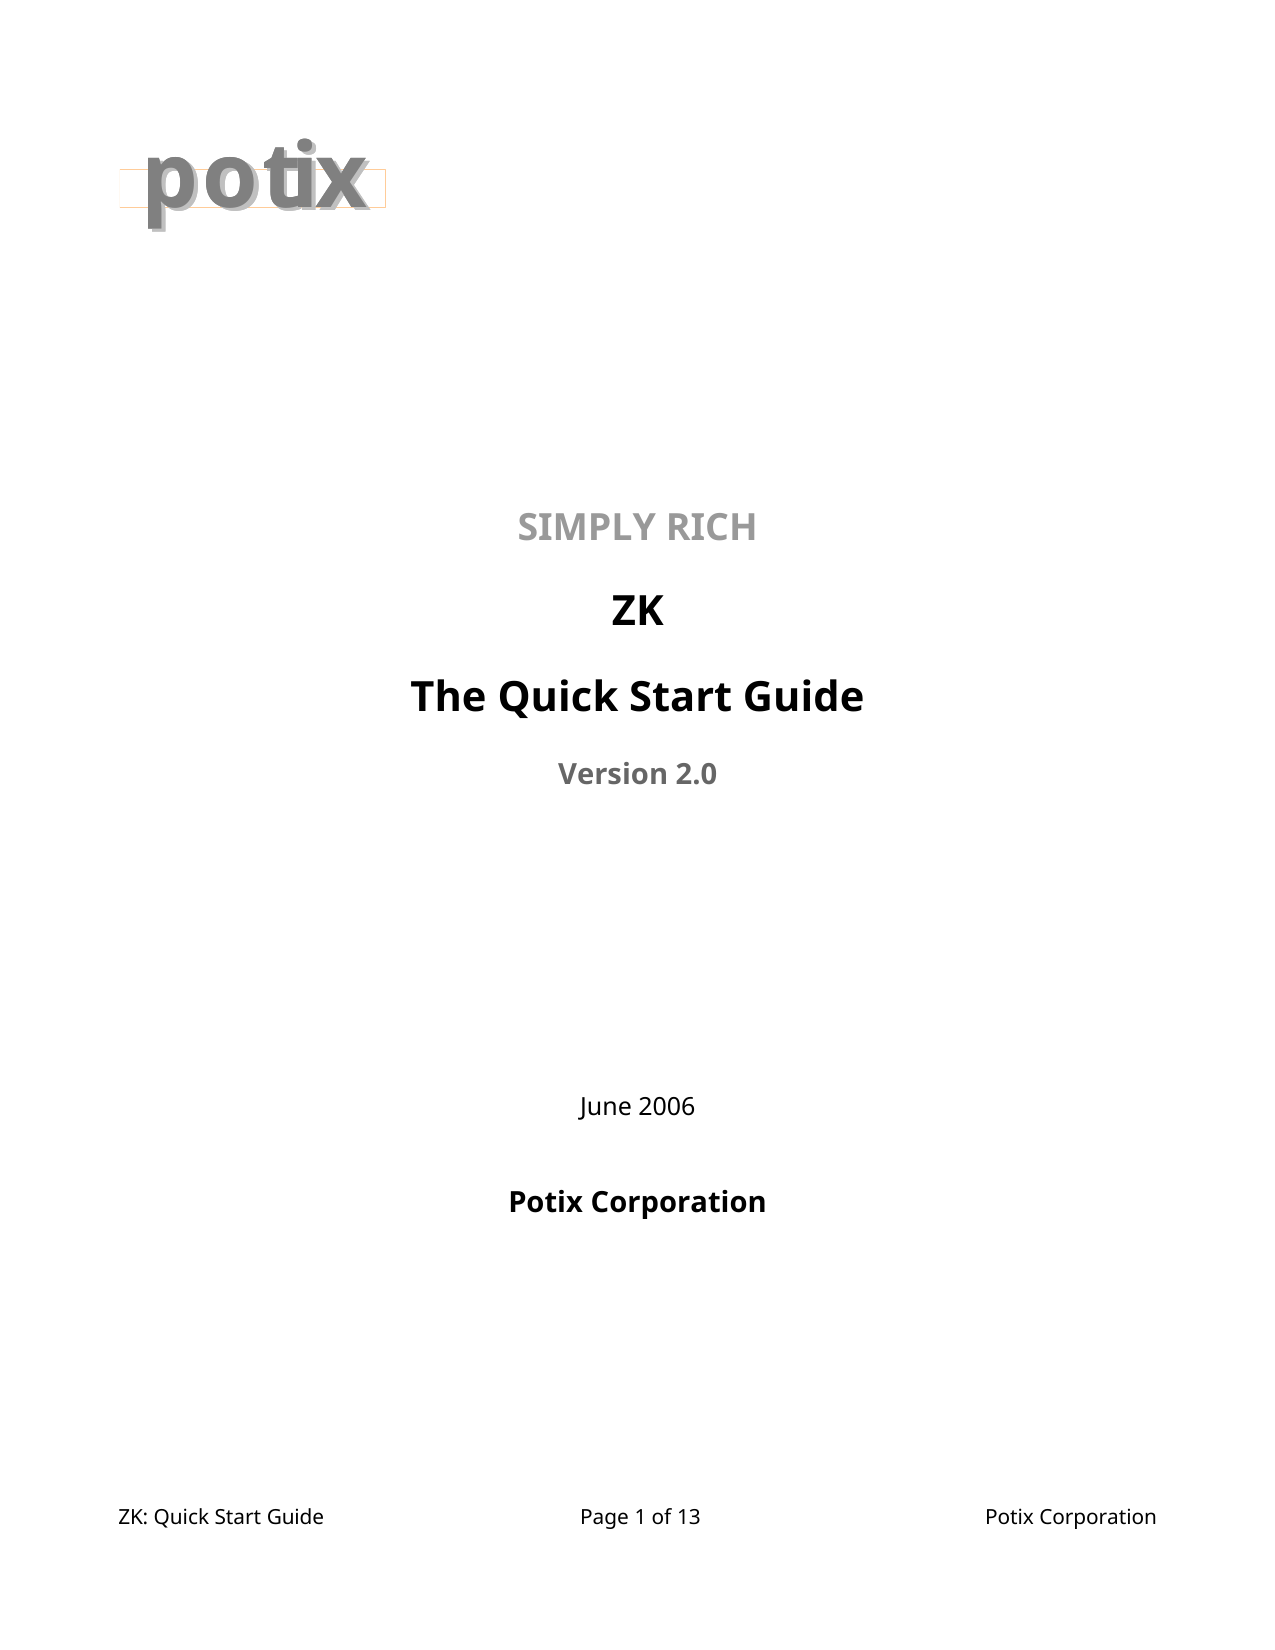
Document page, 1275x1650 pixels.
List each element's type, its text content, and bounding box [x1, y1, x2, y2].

text June 2006 [118, 1088, 1157, 1122]
text Potix Corporation [118, 1181, 1157, 1221]
text Version 2.0 [118, 753, 1157, 793]
text The Quick Start Guide [118, 667, 1157, 724]
text ZK [118, 580, 1157, 637]
text SIMPLY RICH [118, 500, 1157, 551]
